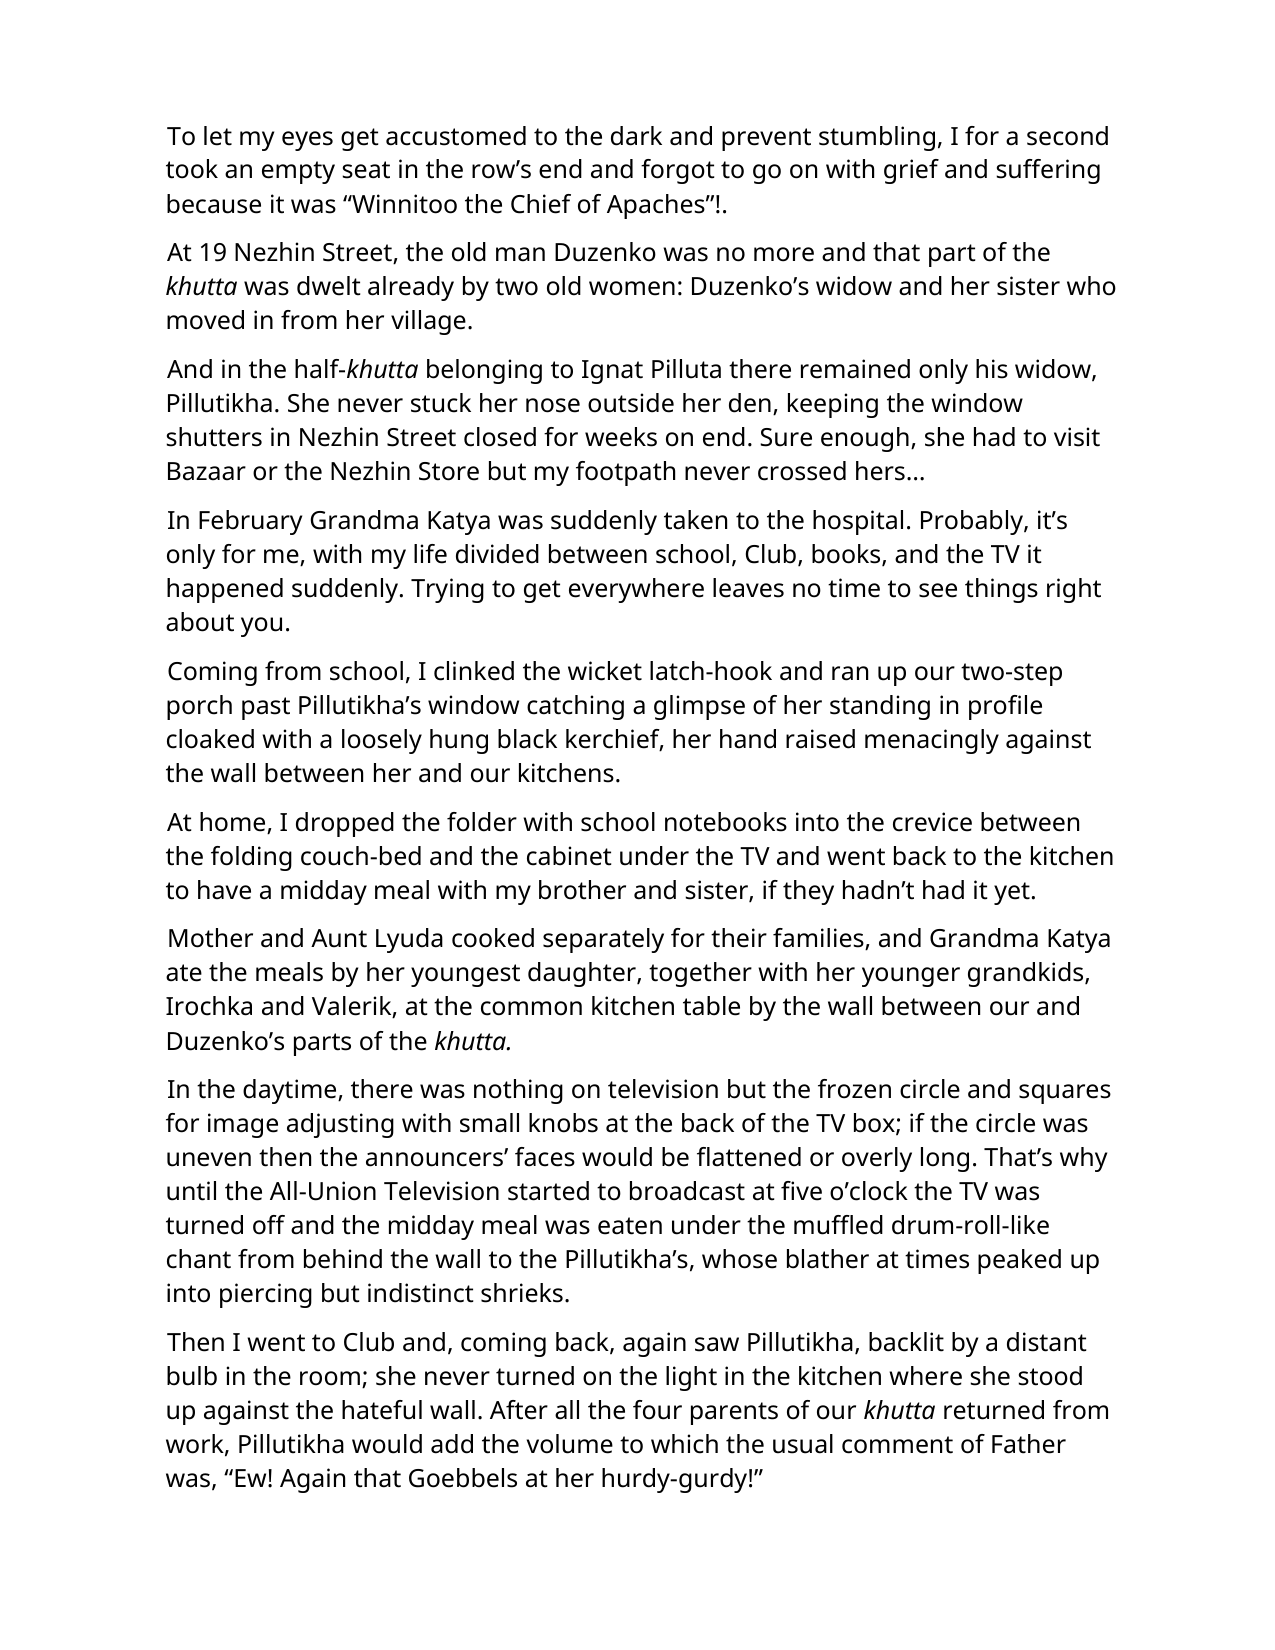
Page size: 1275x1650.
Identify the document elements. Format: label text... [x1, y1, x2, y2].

text And in the half-khutta belonging to Ignat Pilluta there remained only his widow, Pillutikha. She never stuck her nose outside her den, keeping the window shutters in Nezhin Street closed for weeks on end. Sure enough, she had to visit Bazaar or the Nezhin Store but my footpath never crossed hers… [165, 352, 1118, 488]
text In February Grandma Katya was suddenly taken to the hospital. Probably, it’s only for me, with my life divided between school, Club, books, and the TV it happened suddenly. Trying to get everywhere leaves no time to see things right about you. [165, 502, 1118, 639]
text At 19 Nezhin Street, the old man Duzenko was no more and that part of the khutta was dwelt already by two old women: Duzenko’s widow and her sister who moved in from her village. [165, 235, 1118, 337]
text In the daytime, there was nothing on television but the frozen circle and squares for image adjusting with small knobs at the back of the TV box; if the circle was uneven then the announcers’ faces would be flattened or overly long. That’s why until the All-Union Television started to broadcast at five o’clock the TV was turned off and the midday meal was eaten under the muffled drum-roll-like chant from behind the wall to the Pillutikha’s, whose blather at times peaked up into piercing but indistinct shrieks. [165, 1072, 1118, 1310]
text Coming from school, I clinked the wicket latch-hook and ran up our two-step porch past Pillutikha’s window catching a glimpse of her standing in profile cloaked with a loosely hung black kerchief, her hand raised menacingly against the wall between her and our kitchens. [165, 653, 1118, 789]
text To let my eyes get accustomed to the dark and prevent stumbling, I for a second took an empty seat in the row’s end and forgot to go on with grief and suffering because it was “Winnitoo the Chief of Apaches”!. [165, 118, 1118, 220]
text At home, I dropped the folder with school notebooks into the crevice between the folding couch-bed and the cabinet under the TV and went back to the kitchen to have a midday meal with my brother and sister, if they hadn’t had it yet. [165, 804, 1118, 906]
text Then I went to Club and, coming back, again saw Pillutikha, backlit by a distant bulb in the room; she never turned on the light in the kitchen where she stood up against the hateful wall. After all the four parents of our khutta returned from work, Pillutikha would add the volume to which the usual comment of Father was, “Ew! Again that Goebbels at her hurdy-gurdy!” [165, 1325, 1118, 1495]
text Mother and Aunt Lyuda cooked separately for their families, and Grandma Katya ate the meals by her youngest daughter, together with her younger grandkids, Irochka and Valerik, at the common kitchen table by the wall between our and Duzenko’s parts of the khutta. [165, 921, 1118, 1057]
